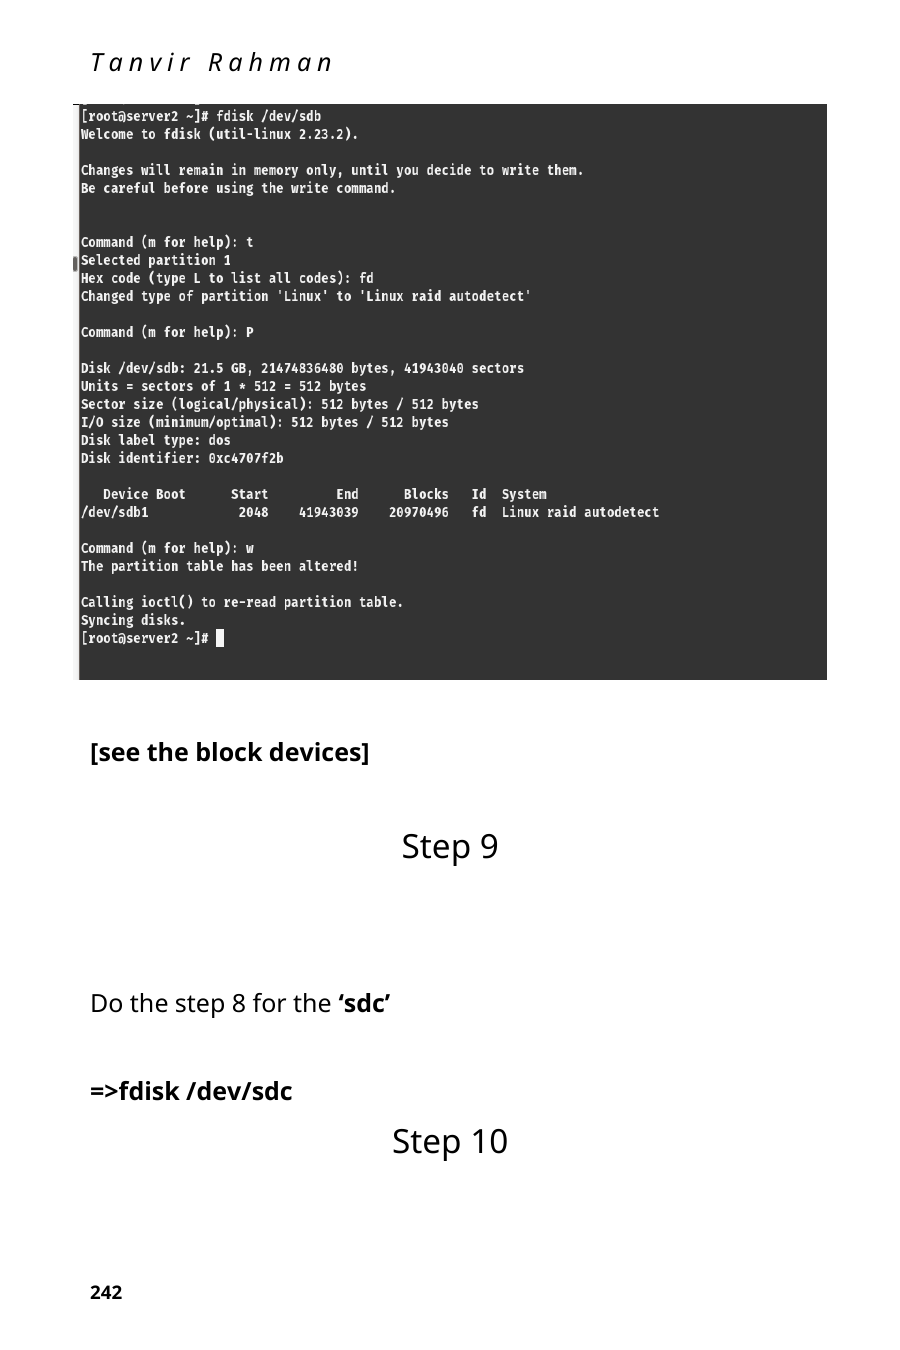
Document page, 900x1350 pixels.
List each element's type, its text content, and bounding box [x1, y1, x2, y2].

text Step 9 [90, 823, 810, 868]
text Step 10 [90, 1118, 810, 1163]
text Do the step 8 for the ‘sdc’ [90, 985, 810, 1019]
text =>fdisk /dev/sdc [90, 1074, 810, 1108]
picture [73, 104, 827, 680]
text [see the block devices] [90, 734, 810, 768]
